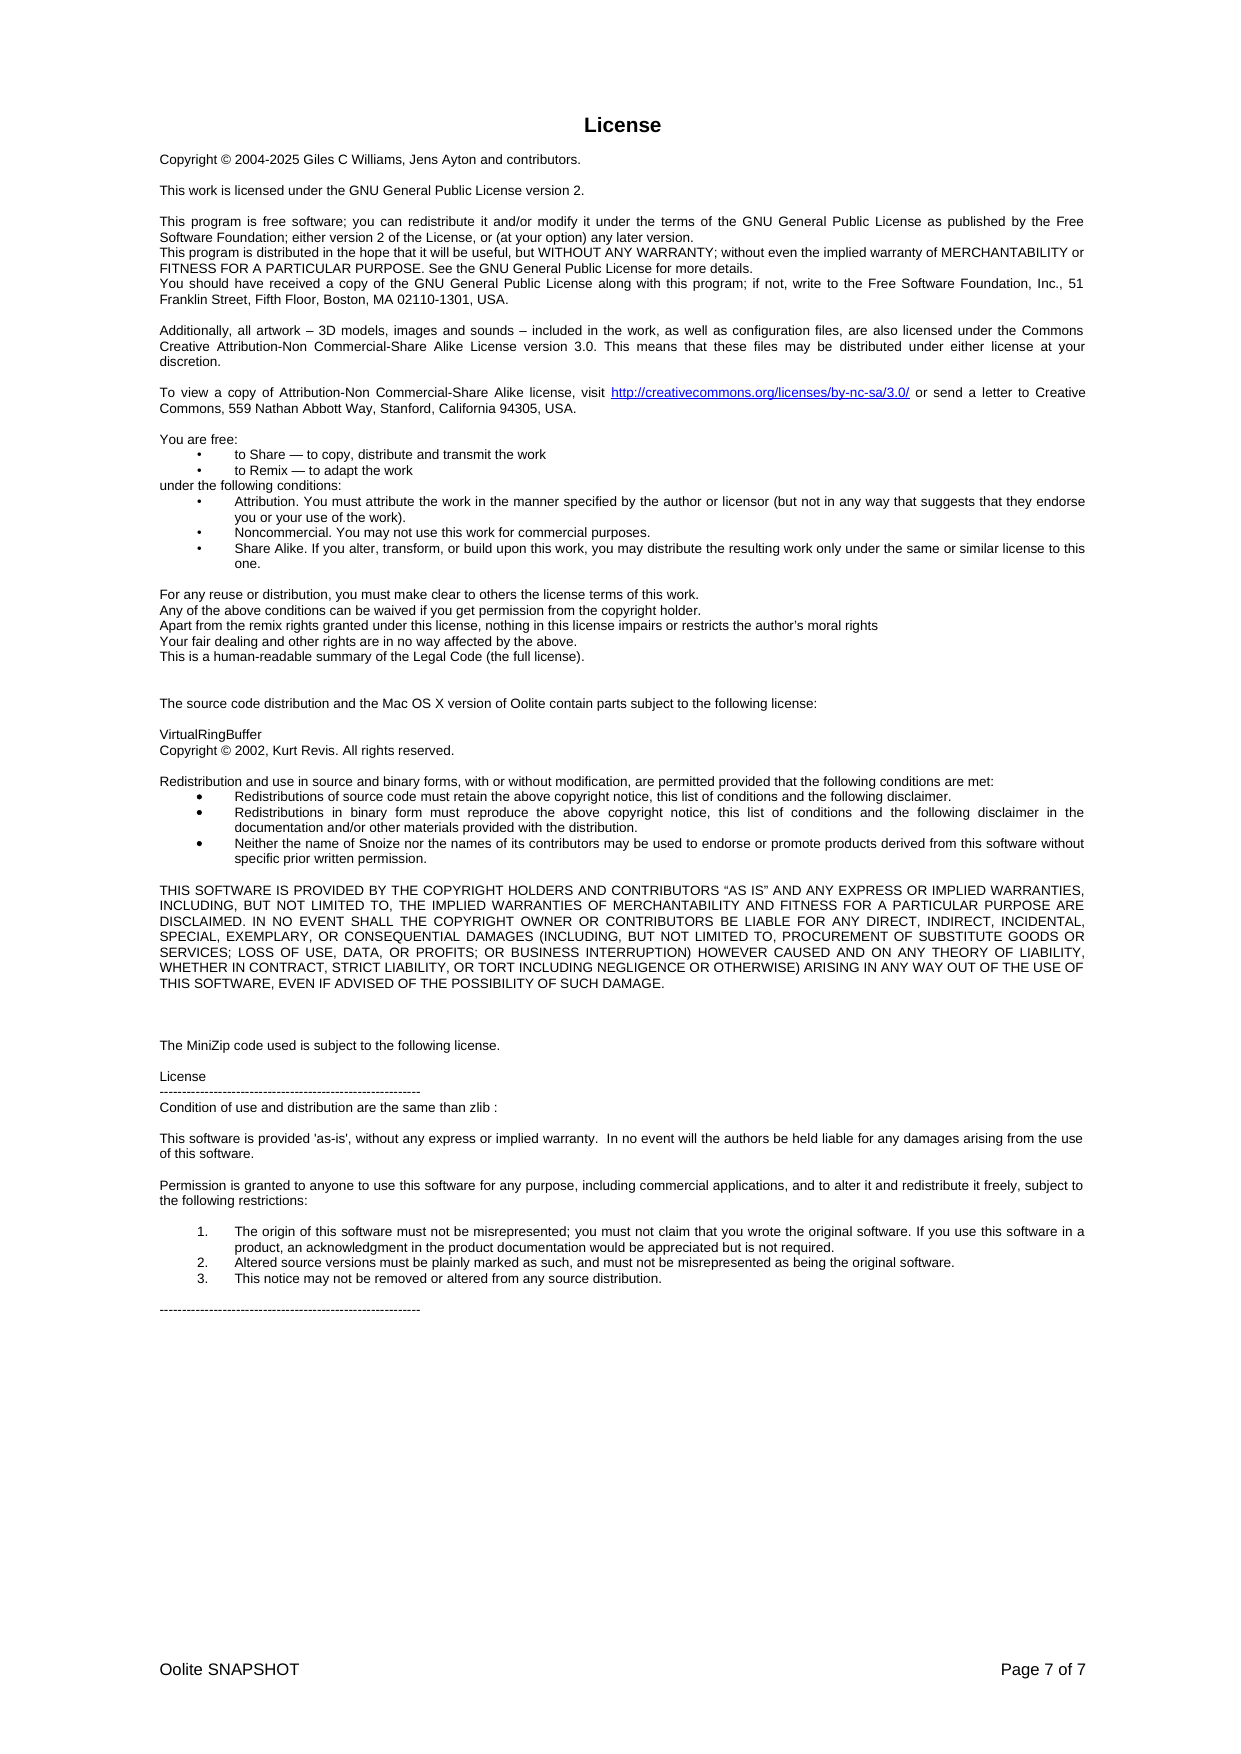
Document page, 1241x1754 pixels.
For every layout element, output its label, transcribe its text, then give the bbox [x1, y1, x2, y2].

list Attribution. You must attribute the work in the manner specified by the author or licensor (but not in any way that suggests that they endorse you or your use of the work). [197, 494, 1086, 525]
text The source code distribution and the Mac OS X version of Oolite contain parts subject to the following license: [159, 696, 1086, 711]
text For any reuse or distribution, you must make clear to others the license terms of this work. [159, 587, 1086, 603]
text Permission is granted to anyone to use this software for any purpose, including commercial applications, and to alter it and redistribute it freely, subject to the following restrictions: [159, 1177, 1086, 1208]
text THIS SOFTWARE IS PROVIDED BY THE COPYRIGHT HOLDERS AND CONTRIBUTORS “AS IS” AND ANY EXPRESS OR IMPLIED WARRANTIES, INCLUDING, BUT NOT LIMITED TO, THE IMPLIED WARRANTIES OF MERCHANTABILITY AND FITNESS FOR A PARTICULAR PURPOSE ARE DISCLAIMED. IN NO EVENT SHALL THE COPYRIGHT OWNER OR CONTRIBUTORS BE LIABLE FOR ANY DIRECT, INDIRECT, INCIDENTAL, SPECIAL, EXEMPLARY, OR CONSEQUENTIAL DAMAGES (INCLUDING, BUT NOT LIMITED TO, PROCUREMENT OF SUBSTITUTE GOODS OR SERVICES; LOSS OF USE, DATA, OR PROFITS; OR BUSINESS INTERRUPTION) HOWEVER CAUSED AND ON ANY THEORY OF LIABILITY, WHETHER IN CONTRACT, STRICT LIABILITY, OR TORT INCLUDING NEGLIGENCE OR OTHERWISE) ARISING IN ANY WAY OUT OF THE USE OF THIS SOFTWARE, EVEN IF ADVISED OF THE POSSIBILITY OF SUCH DAMAGE. [159, 882, 1086, 991]
text Copyright © 2004-2025 Giles C Williams, Jens Ayton and contributors. [159, 152, 1086, 167]
text ---------------------------------------------------------- [159, 1301, 1086, 1317]
text You should have received a copy of the GNU General Public License along with this program; if not, write to the Free Software Foundation, Inc., 51 Franklin Street, Fifth Floor, Boston, MA 02110-1301, USA. [159, 276, 1086, 307]
text This work is licensed under the GNU General Public License version 2. [159, 183, 1086, 198]
list The origin of this software must not be misrepresented; you must not claim that you wrote the original software. If you use this software in a product, an acknowledgment in the product documentation would be appreciated but is not required. [197, 1224, 1086, 1255]
list This notice may not be removed or altered from any source distribution. [197, 1270, 1086, 1286]
text VirtualRingBuffer [159, 727, 1086, 742]
list Share Alike. If you alter, transform, or build upon this work, you may distribute the resulting work only under the same or similar license to this one. [197, 540, 1086, 572]
text License [159, 1068, 1086, 1084]
list to Remix — to adapt the work [197, 462, 1086, 478]
text This software is provided 'as-is', without any express or implied warranty. In no event will the authors be held liable for any damages arising from the use of this software. [159, 1131, 1086, 1162]
list Altered source versions must be plainly marked as such, and must not be misrepresented as being the original software. [197, 1255, 1086, 1270]
list to Share — to copy, distribute and transmit the work [197, 447, 1086, 462]
text The MiniZip code used is subject to the following license. [159, 1037, 1086, 1053]
list Redistributions of source code must retain the above copyright notice, this list of conditions and the following disclaimer. [197, 789, 1086, 804]
list Neither the name of Snoize nor the names of its contributors may be used to endorse or promote products derived from this software without specific prior written permission. [197, 836, 1086, 867]
text Additionally, all artwork – 3D models, images and sounds – included in the work, as well as configuration files, are also licensed under the Commons Creative Attribution-Non Commercial-Share Alike License version 3.0. This means that these files may be distributed under either license at your discretion. [159, 323, 1086, 369]
text To view a copy of Attribution-Non Commercial-Share Alike license, visit http://creativecommons.org/licenses/by-nc-sa/3.0/ or send a letter to Creative Commons, 559 Nathan Abbott Way, Stanford, California 94305, USA. [159, 385, 1086, 416]
text This is a human-readable summary of the Legal Code (the full license). [159, 649, 1086, 665]
text ---------------------------------------------------------- [159, 1084, 1086, 1099]
text Copyright © 2002, Kurt Revis. All rights reserved. [159, 742, 1086, 758]
text This program is free software; you can redistribute it and/or modify it under the terms of the GNU General Public License as published by the Free Software Foundation; either version 2 of the License, or (at your option) any later version. [159, 214, 1086, 245]
list Noncommercial. You may not use this work for commercial purposes. [197, 525, 1086, 540]
text Redistribution and use in source and binary forms, with or without modification, are permitted provided that the following conditions are met: [159, 773, 1086, 789]
list Redistributions in binary form must reproduce the above copyright notice, this list of conditions and the following disclaimer in the documentation and/or other materials provided with the distribution. [197, 804, 1086, 836]
text Apart from the remix rights granted under this license, nothing in this license impairs or restricts the author’s moral rights [159, 618, 1086, 634]
text This program is distributed in the hope that it will be useful, but WITHOUT ANY WARRANTY; without even the implied warranty of MERCHANTABILITY or FITNESS FOR A PARTICULAR PURPOSE. See the GNU General Public License for more details. [159, 245, 1086, 276]
text Any of the above conditions can be waived if you get permission from the copyright holder. [159, 603, 1086, 618]
text Your fair dealing and other rights are in no way affected by the above. [159, 634, 1086, 649]
text You are free: [159, 431, 1086, 447]
text under the following conditions: [159, 478, 1086, 494]
text License [159, 112, 1086, 136]
text Condition of use and distribution are the same than zlib : [159, 1099, 1086, 1115]
